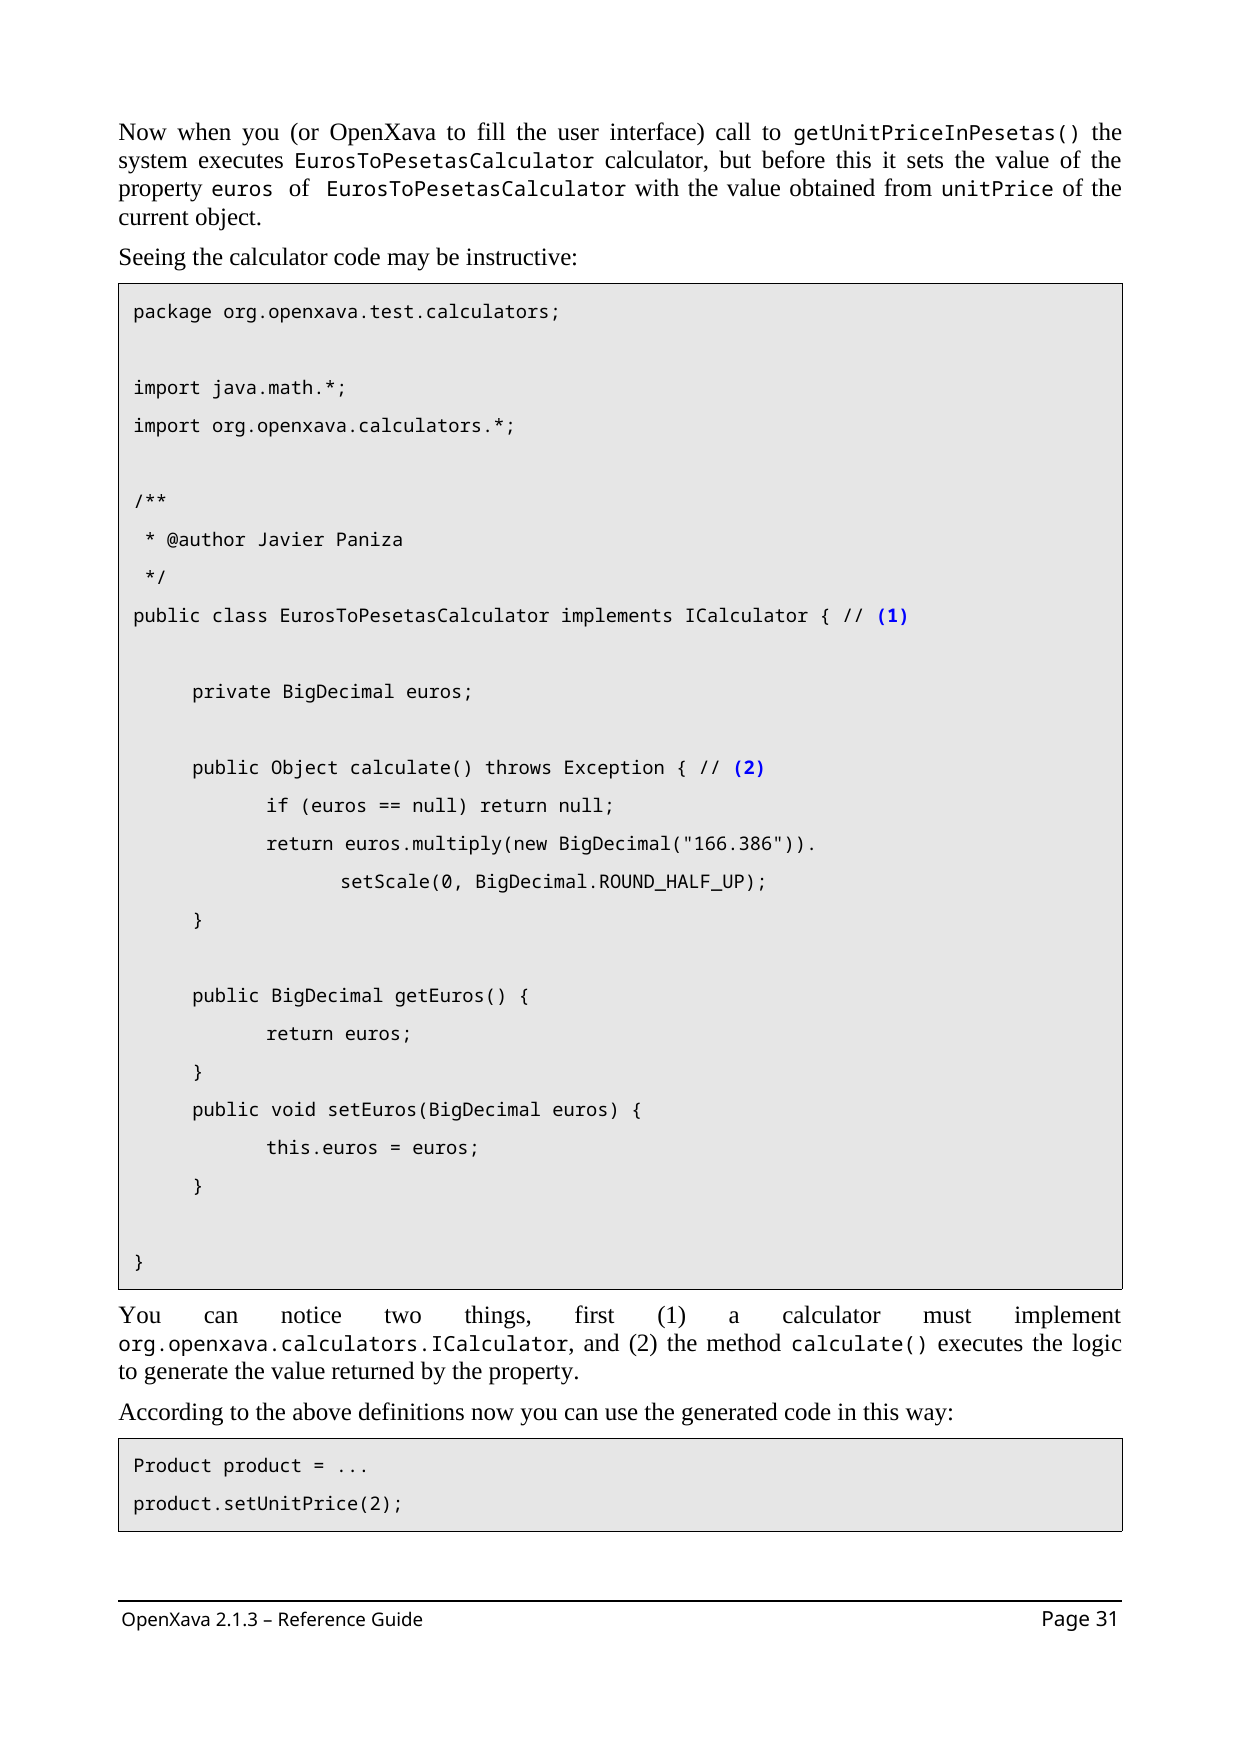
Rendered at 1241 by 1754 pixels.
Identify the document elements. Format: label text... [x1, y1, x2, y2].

text this.euros = euros; [119, 1120, 1122, 1158]
text public BigDecimal getEuros() { [119, 968, 1122, 1006]
text } [119, 1158, 1122, 1196]
text return euros.multiply(new BigDecimal("166.386")). [119, 816, 1122, 853]
text public class EurosToPesetasCalculator implements ICalculator { // (1) [119, 587, 1122, 625]
text Now when you (or OpenXava to fill the user interface) call to getUnitPriceInPesetas() the system executes EurosToPesetasCalculator calculator, but before this it sets the value of the property euros of EurosToPesetasCalculator with the value obtained from unitPrice of the current object. [118, 118, 1122, 231]
text * @author Javier Paniza [119, 511, 1122, 549]
text private BigDecimal euros; [119, 663, 1122, 701]
text } [119, 1234, 1122, 1289]
text import java.math.*; [119, 359, 1122, 397]
text setScale(0, BigDecimal.ROUND_HALF_UP); [119, 853, 1122, 892]
text You can notice two things, first (1) a calculator must implement org.openxava.calculators.ICalculator, and (2) the method calculate() executes the logic to generate the value returned by the property. [118, 1302, 1122, 1385]
text if (euros == null) return null; [119, 777, 1122, 816]
text package org.openxava.test.calculators; [119, 284, 1122, 321]
text Product product = ... [119, 1439, 1122, 1476]
text /** [119, 473, 1122, 511]
text */ [119, 549, 1122, 587]
text return euros; [119, 1006, 1122, 1044]
text Seeing the calculator code may be instructive: [118, 243, 1122, 271]
text } [119, 892, 1122, 929]
text product.setUnitPrice(2); [119, 1476, 1122, 1531]
text According to the above definitions now you can use the generated code in this way: [118, 1398, 1122, 1425]
text public Object calculate() throws Exception { // (2) [119, 739, 1122, 777]
text public void setEuros(BigDecimal euros) { [119, 1082, 1122, 1120]
text } [119, 1044, 1122, 1082]
text import org.openxava.calculators.*; [119, 397, 1122, 435]
